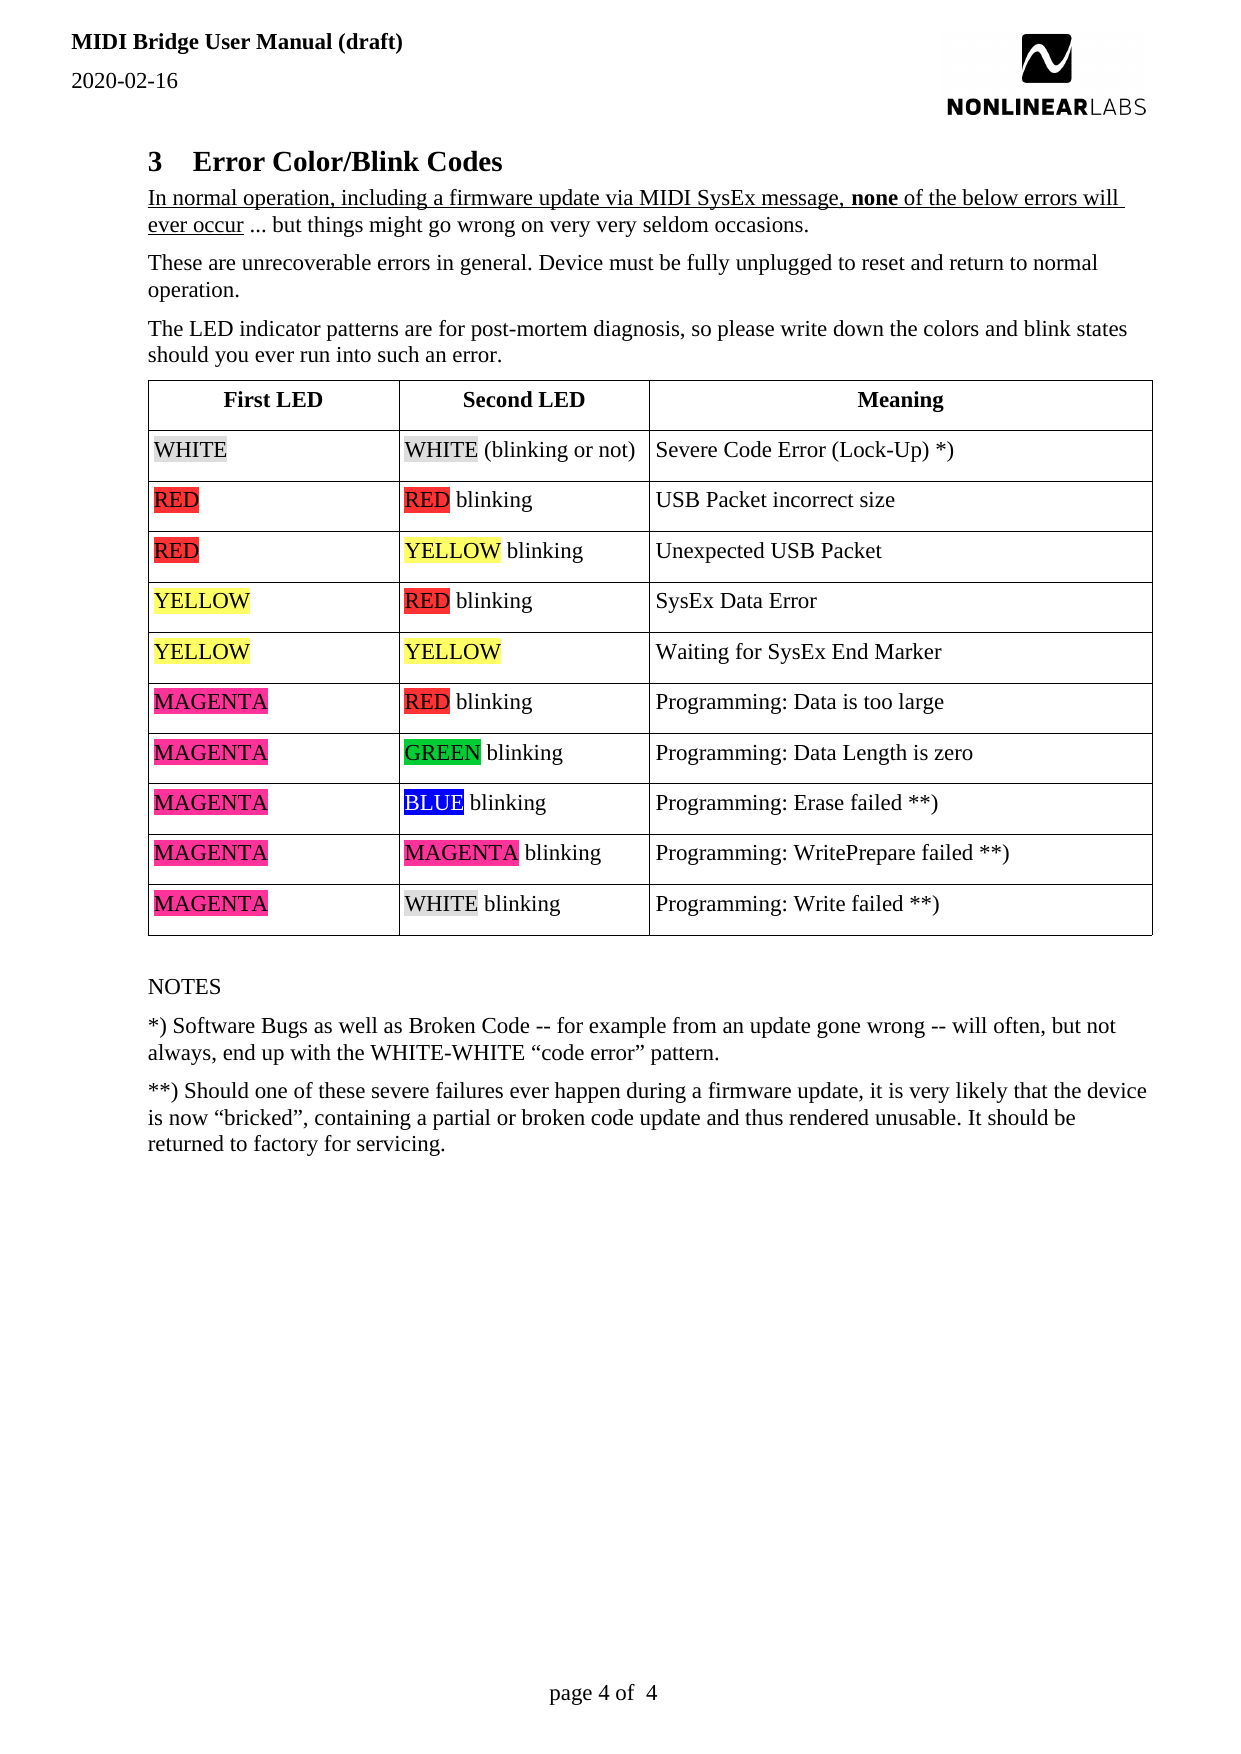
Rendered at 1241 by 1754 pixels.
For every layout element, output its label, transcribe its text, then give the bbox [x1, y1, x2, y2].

table_cell RED [149, 482, 399, 531]
picture [940, 31, 1150, 118]
table_cell Waiting for SysEx End Marker [650, 633, 1152, 682]
table_cell MAGENTA [149, 835, 399, 884]
text In normal operation, including a firmware update via MIDI SysEx message, none of the below errors will ever occur ... but things might go wrong on very very seldom occasions. [148, 184, 1152, 237]
table_cell YELLOW [400, 633, 649, 682]
text *) Software Bugs as well as Broken Code -- for example from an update gone wrong -- will often, but not always, end up with the WHITE-WHITE “code error” pattern. [148, 1012, 1152, 1065]
table_cell RED blinking [400, 684, 649, 733]
table_cell WHITE (blinking or not) [400, 431, 649, 481]
table_cell Programming: Erase failed **) [650, 784, 1152, 834]
table_cell MAGENTA [149, 784, 399, 834]
table_cell USB Packet incorrect size [650, 482, 1152, 531]
table_cell MAGENTA [149, 885, 399, 934]
table_cell SysEx Data Error [650, 583, 1152, 632]
subtitle Error Color/Blink Codes [148, 144, 1152, 178]
table_cell GREEN blinking [400, 734, 649, 783]
table_cell YELLOW blinking [400, 532, 649, 582]
table_cell Programming: Data Length is zero [650, 734, 1152, 783]
table_cell WHITE blinking [400, 885, 649, 934]
table_cell Programming: Write failed **) [650, 885, 1152, 934]
table_cell MAGENTA [149, 684, 399, 733]
table_cell YELLOW [149, 583, 399, 632]
table_cell BLUE blinking [400, 784, 649, 834]
text The LED indicator patterns are for post-mortem diagnosis, so please write down the colors and blink states should you ever run into such an error. [148, 315, 1152, 367]
table_cell Programming: Data is too large [650, 684, 1152, 733]
table_cell RED blinking [400, 482, 649, 531]
table_cell RED blinking [400, 583, 649, 632]
table_header First LED [149, 381, 399, 430]
table_header Second LED [400, 381, 649, 430]
text These are unrecoverable errors in general. Device must be fully unplugged to reset and return to normal operation. [148, 249, 1152, 302]
text NOTES [148, 973, 1152, 1000]
table_header Meaning [650, 381, 1152, 430]
table_cell Unexpected USB Packet [650, 532, 1152, 582]
text **) Should one of these severe failures ever happen during a firmware update, it is very likely that the device is now “bricked”, containing a partial or broken code update and thus rendered unusable. It should be returned to factory for servicing. [148, 1077, 1152, 1157]
table_cell RED [149, 532, 399, 582]
table_cell YELLOW [149, 633, 399, 682]
table_cell MAGENTA blinking [400, 835, 649, 884]
table_cell MAGENTA [149, 734, 399, 783]
table_cell Programming: WritePrepare failed **) [650, 835, 1152, 884]
table_cell WHITE [149, 431, 399, 481]
table_cell Severe Code Error (Lock-Up) *) [650, 431, 1152, 481]
